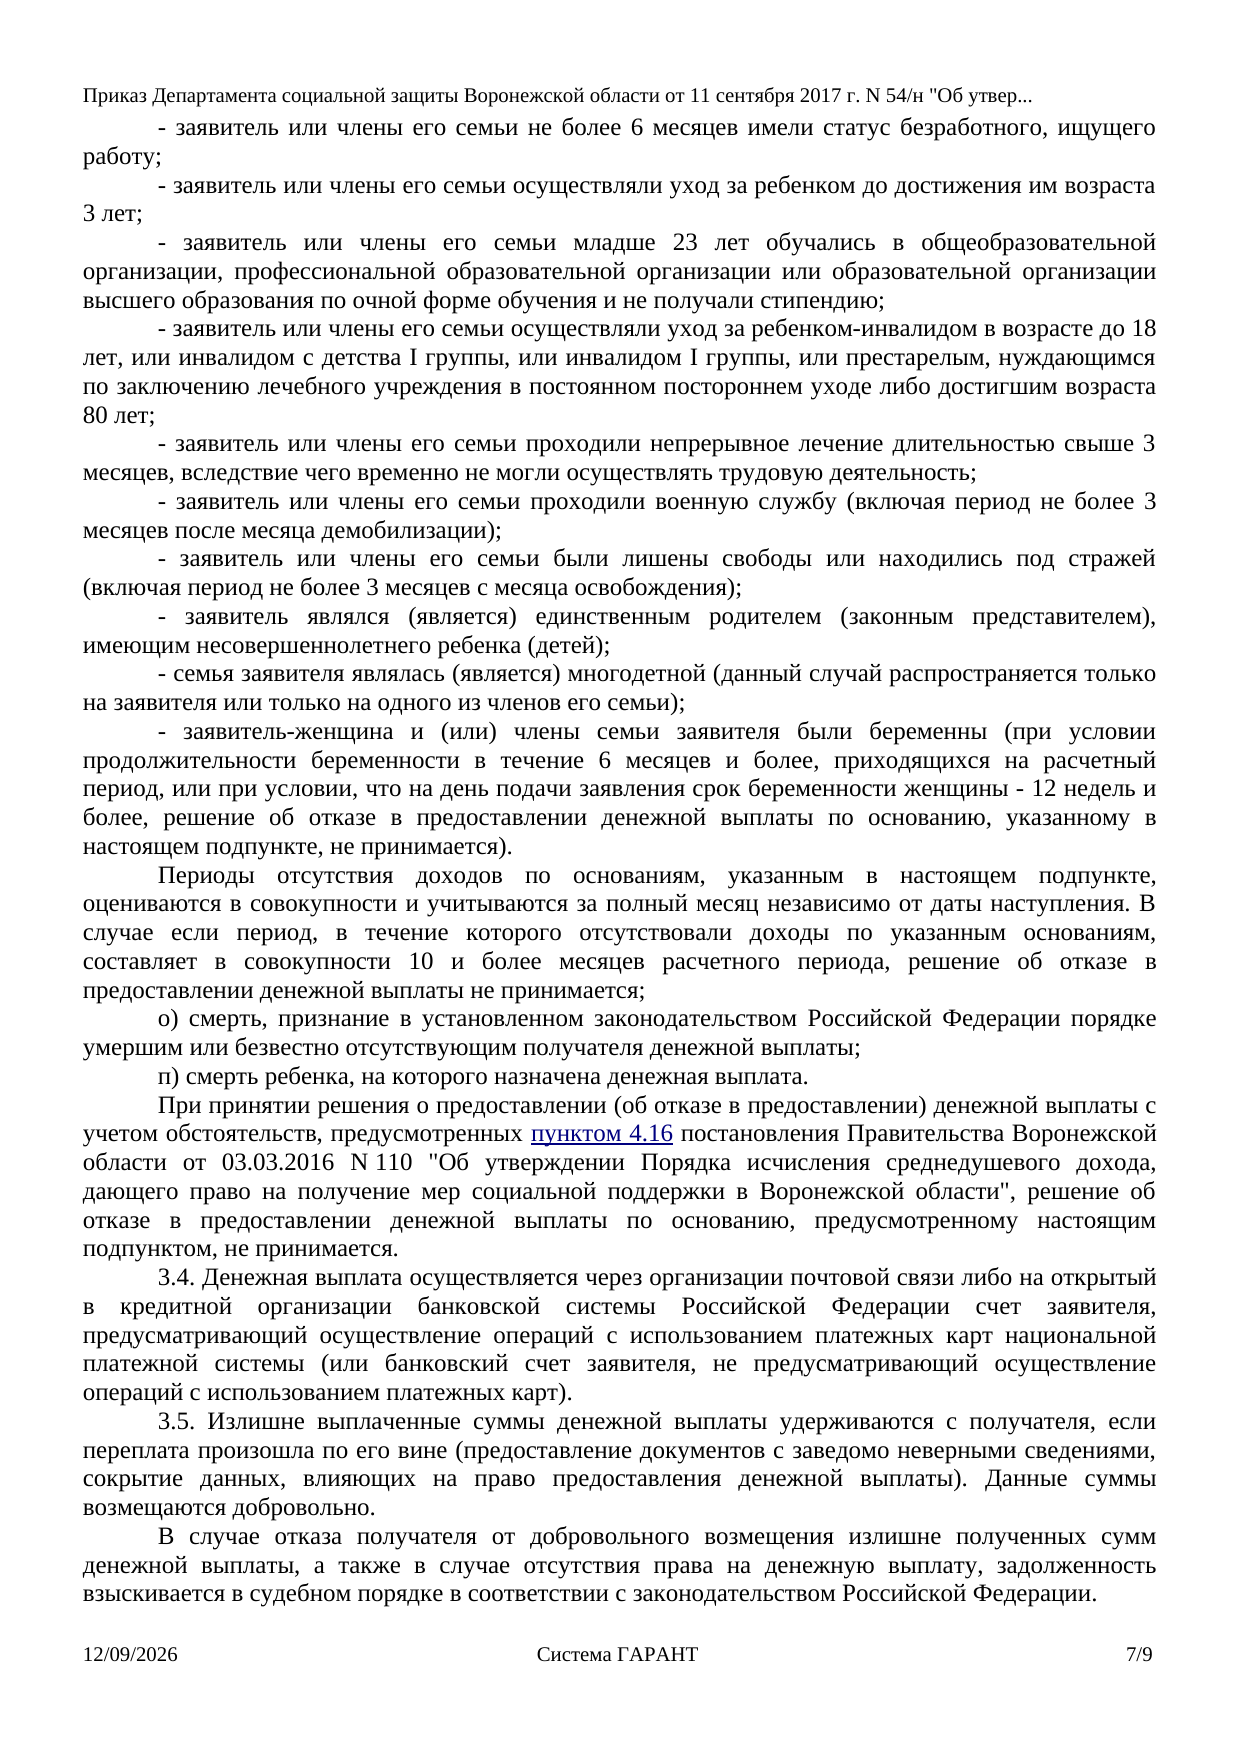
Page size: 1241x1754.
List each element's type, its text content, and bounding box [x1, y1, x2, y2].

text - заявитель-женщина и (или) члены семьи заявителя были беременны (при условии продолжительности беременности в течение 6 месяцев и более, приходящихся на расчетный период, или при условии, что на день подачи заявления срок беременности женщины - 12 недель и более, решение об отказе в предоставлении денежной выплаты по основанию, указанному в настоящем подпункте, не принимается). [83, 716, 1157, 860]
text 3.5. Излишне выплаченные суммы денежной выплаты удерживаются с получателя, если переплата произошла по его вине (предоставление документов с заведомо неверными сведениями, сокрытие данных, влияющих на право предоставления денежной выплаты). Данные суммы возмещаются добровольно. [83, 1406, 1157, 1521]
text - семья заявителя являлась (является) многодетной (данный случай распространяется только на заявителя или только на одного из членов его семьи); [83, 658, 1157, 716]
text - заявитель являлся (является) единственным родителем (законным представителем), имеющим несовершеннолетнего ребенка (детей); [83, 601, 1157, 658]
text о) смерть, признание в установленном законодательством Российской Федерации порядке умершим или безвестно отсутствующим получателя денежной выплаты; [83, 1003, 1157, 1061]
text п) смерть ребенка, на которого назначена денежная выплата. [83, 1061, 1157, 1090]
text - заявитель или члены его семьи младше 23 лет обучались в общеобразовательной организации, профессиональной образовательной организации или образовательной организации высшего образования по очной форме обучения и не получали стипендию; [83, 227, 1157, 313]
text При принятии решения о предоставлении (об отказе в предоставлении) денежной выплаты с учетом обстоятельств, предусмотренных пунктом 4.16 постановления Правительства Воронежской области от 03.03.2016 N 110 "Об утверждении Порядка исчисления среднедушевого дохода, дающего право на получение мер социальной поддержки в Воронежской области", решение об отказе в предоставлении денежной выплаты по основанию, предусмотренному настоящим подпунктом, не принимается. [83, 1090, 1157, 1262]
text - заявитель или члены его семьи не более 6 месяцев имели статус безработного, ищущего работу; [83, 112, 1157, 170]
text - заявитель или члены его семьи осуществляли уход за ребенком до достижения им возраста 3 лет; [83, 170, 1157, 227]
text Периоды отсутствия доходов по основаниям, указанным в настоящем подпункте, оцениваются в совокупности и учитываются за полный месяц независимо от даты наступления. В случае если период, в течение которого отсутствовали доходы по указанным основаниям, составляет в совокупности 10 и более месяцев расчетного периода, решение об отказе в предоставлении денежной выплаты не принимается; [83, 860, 1157, 1003]
text В случае отказа получателя от добровольного возмещения излишне полученных сумм денежной выплаты, а также в случае отсутствия права на денежную выплату, задолженность взыскивается в судебном порядке в соответствии с законодательством Российской Федерации. [83, 1521, 1157, 1607]
text - заявитель или члены его семьи были лишены свободы или находились под стражей (включая период не более 3 месяцев с месяца освобождения); [83, 543, 1157, 601]
text 3.4. Денежная выплата осуществляется через организации почтовой связи либо на открытый в кредитной организации банковской системы Российской Федерации счет заявителя, предусматривающий осуществление операций с использованием платежных карт национальной платежной системы (или банковский счет заявителя, не предусматривающий осуществление операций с использованием платежных карт). [83, 1262, 1157, 1406]
text - заявитель или члены его семьи проходили военную службу (включая период не более 3 месяцев после месяца демобилизации); [83, 486, 1157, 543]
text - заявитель или члены его семьи осуществляли уход за ребенком-инвалидом в возрасте до 18 лет, или инвалидом с детства I группы, или инвалидом I группы, или престарелым, нуждающимся по заключению лечебного учреждения в постоянном постороннем уходе либо достигшим возраста 80 лет; [83, 313, 1157, 428]
text - заявитель или члены его семьи проходили непрерывное лечение длительностью свыше 3 месяцев, вследствие чего временно не могли осуществлять трудовую деятельность; [83, 428, 1157, 486]
